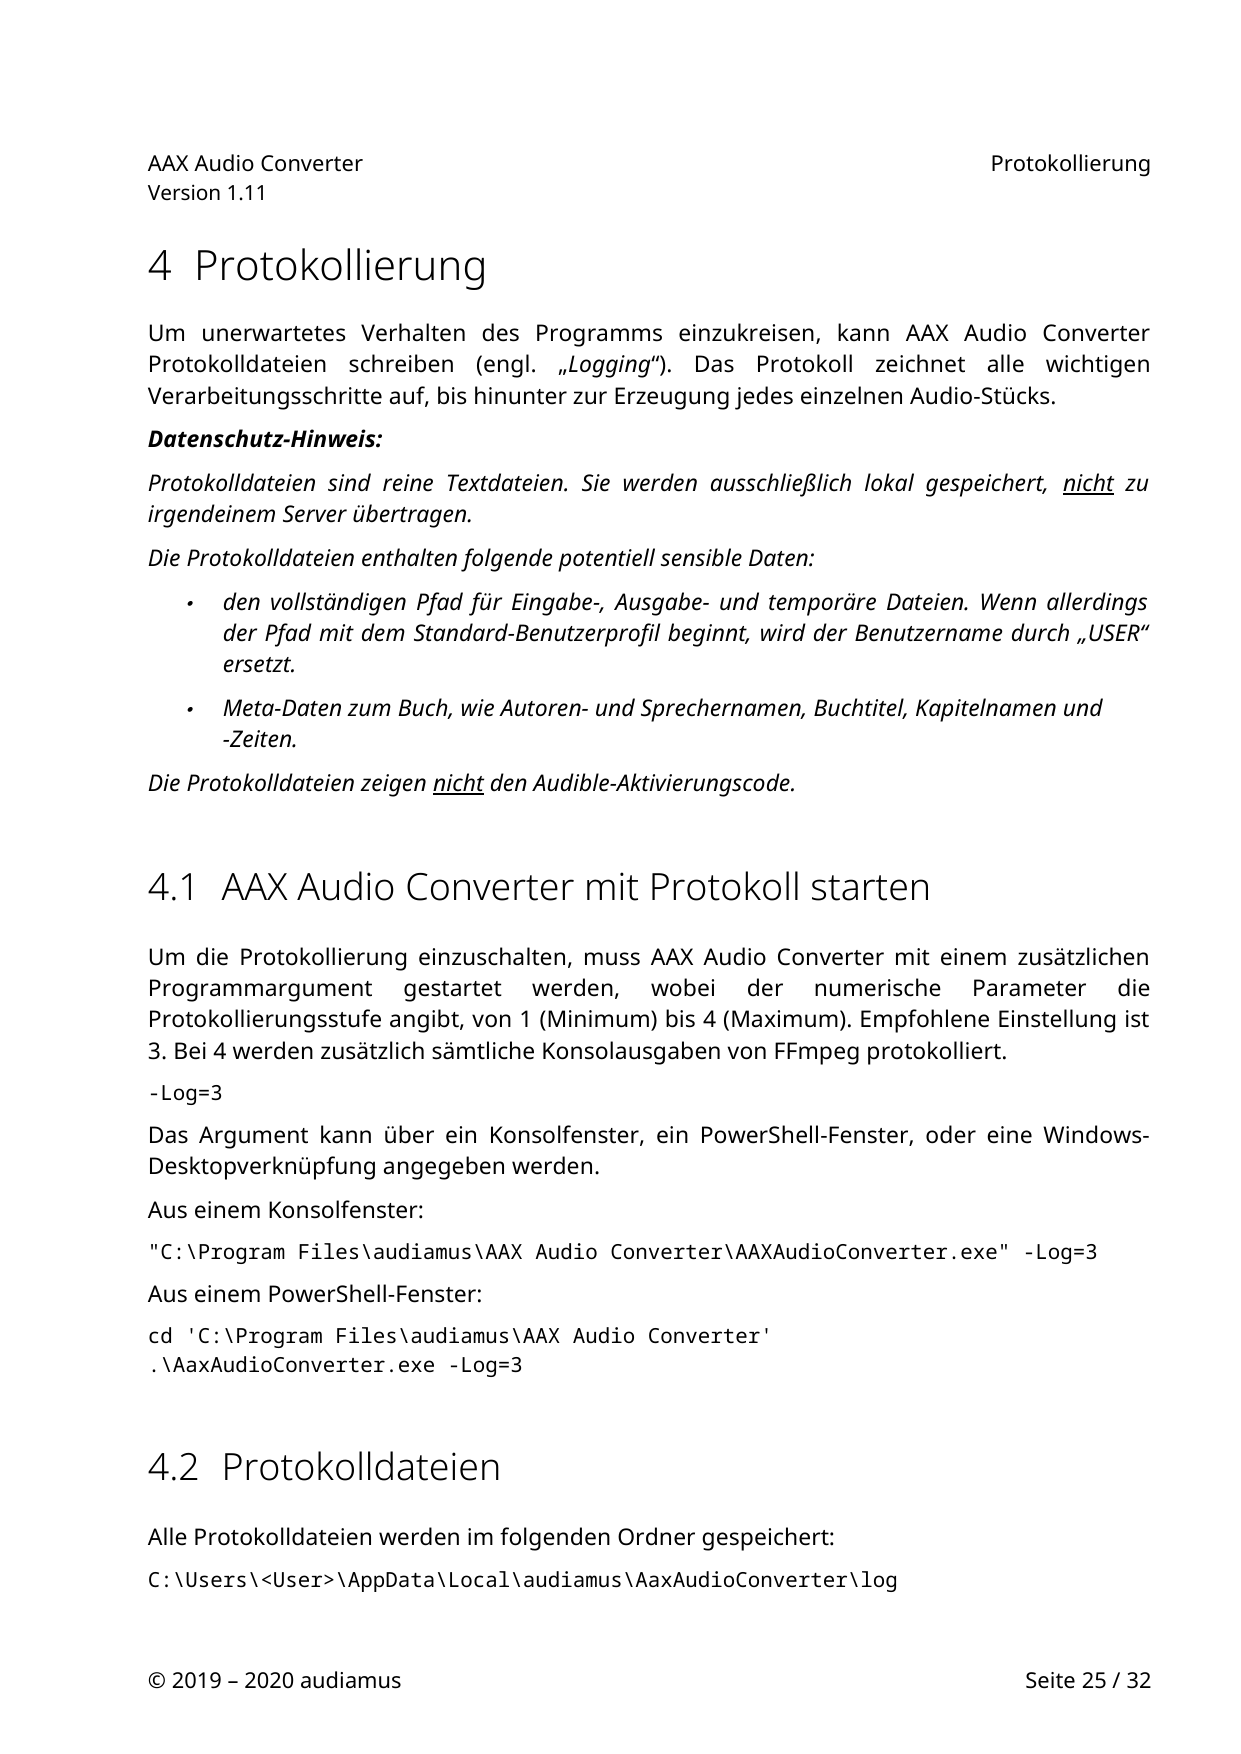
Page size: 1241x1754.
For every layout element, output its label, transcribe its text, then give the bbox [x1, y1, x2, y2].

text Um die Protokollierung einzuschalten, muss AAX Audio Converter mit einem zusätzlichen Programmargument gestartet werden, wobei der numerische Parameter die Protokollierungsstufe angibt, von 1 (Minimum) bis 4 (Maximum). Empfohlene Einstellung ist 3. Bei 4 werden zusätzlich sämtliche Konsolausgaben von FFmpeg protokolliert. [148, 941, 1152, 1066]
text C:\Users\<User>\AppData\Local\audiamus\AaxAudioConverter\log [148, 1565, 1152, 1593]
text Um unerwartetes Verhalten des Programms einzukreisen, kann AAX Audio Converter Protokolldateien schreiben (engl. „Logging“). Das Protokoll zeichnet alle wichtigen Verarbeitungsschritte auf, bis hinunter zur Erzeugung jedes einzelnen Audio-Stücks. [148, 317, 1152, 411]
text cd 'C:\Program Files\audiamus\AAX Audio Converter' .\AaxAudioConverter.exe -Log=3 [148, 1322, 1152, 1378]
text "C:\Program Files\audiamus\AAX Audio Converter\AAXAudioConverter.exe" -Log=3 [148, 1237, 1152, 1266]
text Alle Protokolldateien werden im folgenden Ordner gespeichert: [148, 1521, 1152, 1552]
text Aus einem PowerShell-Fenster: [148, 1278, 1152, 1309]
text -Log=3 [148, 1078, 1152, 1106]
text Datenschutz-Hinweis: [148, 423, 1152, 454]
subtitle AAX Audio Converter mit Protokoll starten [148, 860, 1152, 911]
list Meta-Daten zum Buch, wie Autoren- und Sprechernamen, Buchtitel, Kapitelnamen und -Zeiten. [185, 692, 1152, 754]
text Die Protokolldateien enthalten folgende potentiell sensible Daten: [148, 542, 1152, 573]
subtitle Protokolldateien [148, 1441, 1152, 1492]
text Die Protokolldateien zeigen nicht den Audible-Aktivierungscode. [148, 766, 1152, 798]
text Protokolldateien sind reine Textdateien. Sie werden ausschließlich lokal gespeichert, nicht zu irgendeinem Server übertragen. [148, 467, 1152, 529]
text Aus einem Konsolfenster: [148, 1194, 1152, 1225]
subtitle Protokollierung [148, 235, 1152, 292]
list den vollständigen Pfad für Eingabe-, Ausgabe- und temporäre Dateien. Wenn allerdings der Pfad mit dem Standard-Benutzerprofil beginnt, wird der Benutzername durch „USER“ ersetzt. [185, 585, 1152, 679]
text Das Argument kann über ein Konsolfenster, ein PowerShell-Fenster, oder eine Windows-Desktopverknüpfung angegeben werden. [148, 1119, 1152, 1181]
